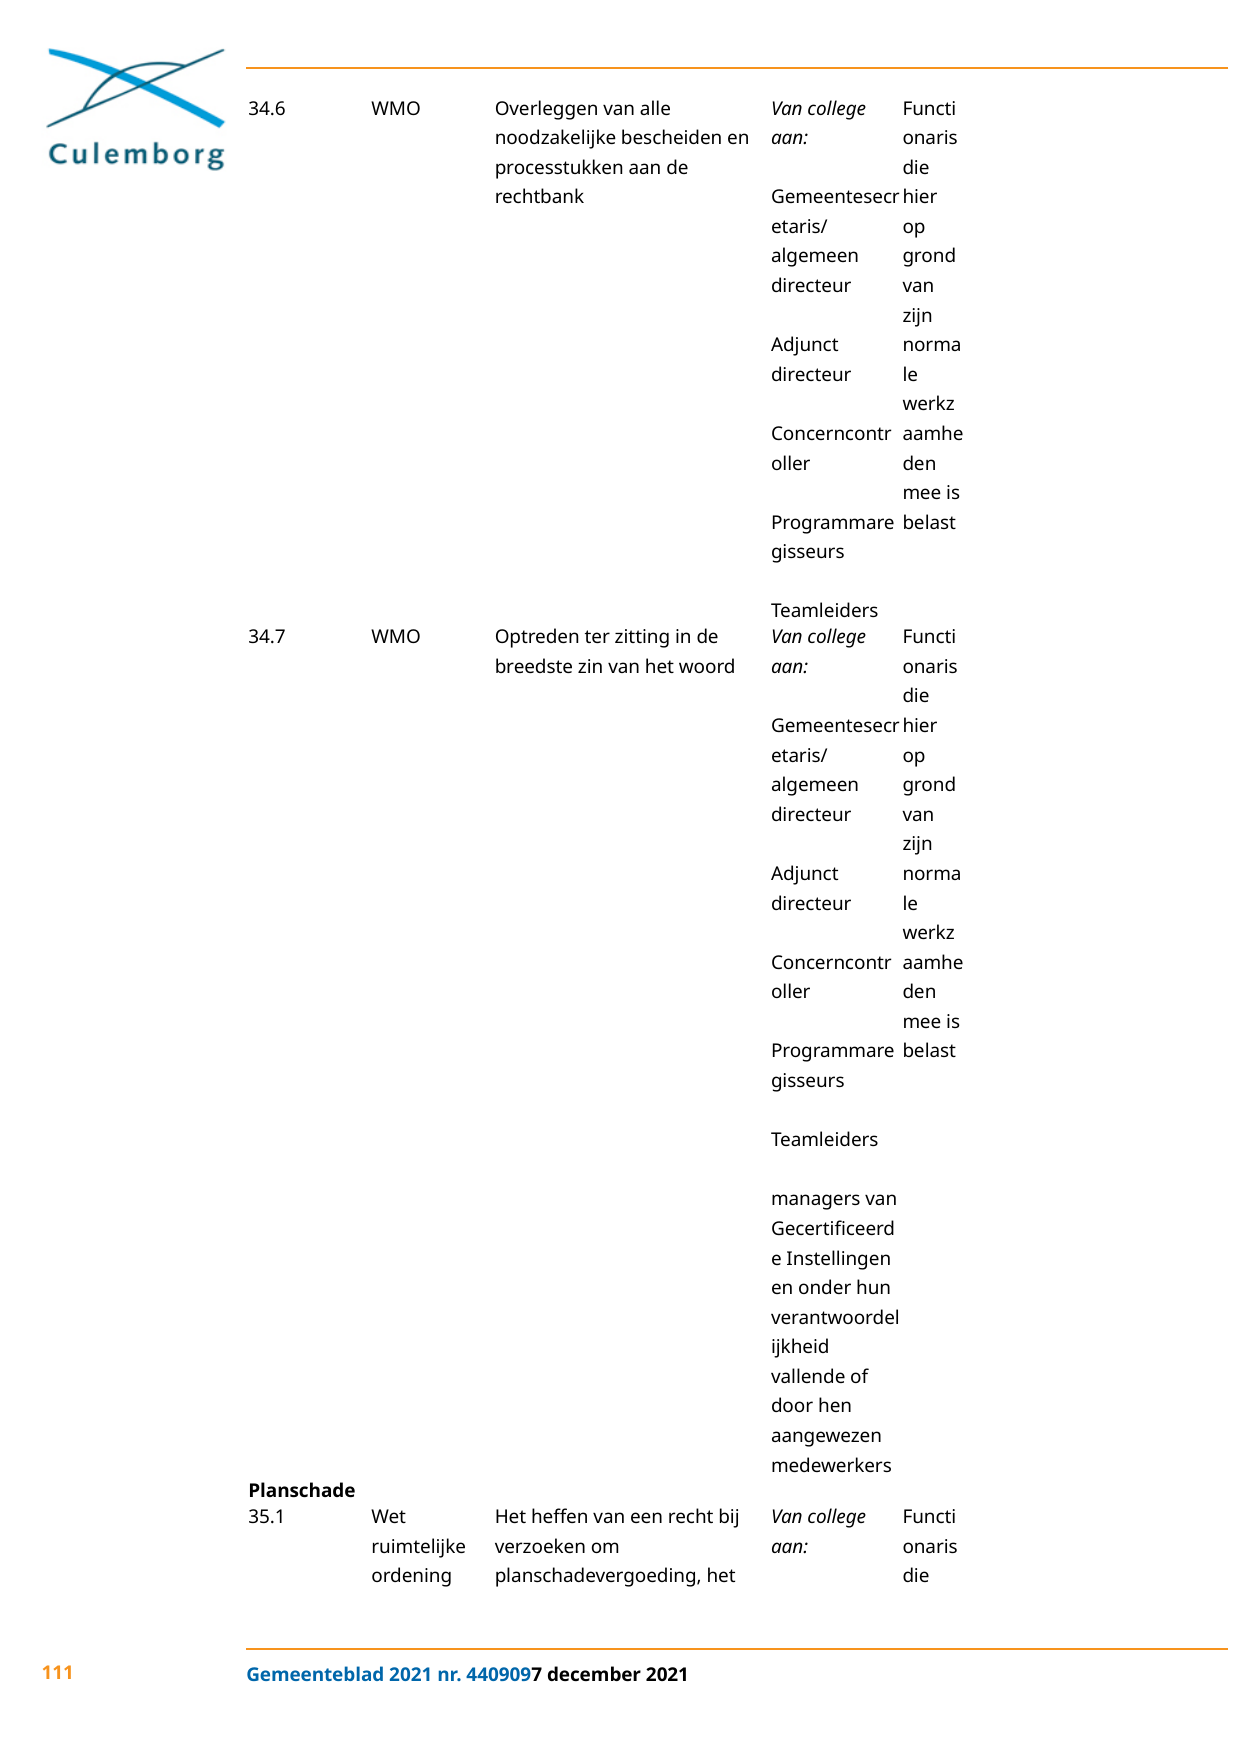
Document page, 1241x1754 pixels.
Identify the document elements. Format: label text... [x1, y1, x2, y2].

table_cell Optreden ter zitting in de breedste zin van het woord [495, 624, 771, 1477]
table_cell [964, 1503, 1090, 1588]
table_cell [964, 95, 1090, 623]
table_cell Van college aan: Gemeentesecretaris/ algemeen directeur Adjunct directeur Concerncontroller Programmaregisseurs Teamleiders managers van Gecertificeerde Instellingen en onder hun verantwoordelijkheid vallende of door hen aangewezen medewerkers [771, 624, 902, 1477]
table_cell WMO [371, 624, 494, 1477]
table_cell Functionaris die hier op grond van zijn normale werkzaamheden mee is belast [902, 624, 964, 1477]
table_cell Overleggen van alle noodzakelijke bescheiden en processtukken aan de rechtbank [495, 95, 771, 623]
table_cell Planschade [248, 1478, 1090, 1503]
table_cell Van college aan: Gemeentesecretaris/ algemeen directeur Adjunct directeur Concerncontroller Programmaregisseurs Teamleiders [771, 95, 902, 623]
table_cell WMO [371, 95, 494, 623]
table_cell 35.1 [248, 1503, 371, 1588]
table_cell 34.7 [248, 624, 371, 1477]
table_cell Het heffen van een recht bij verzoeken om planschadevergoeding, het [495, 1503, 771, 1588]
picture [41, 47, 231, 172]
table_cell [964, 624, 1090, 1477]
table_cell Functionaris die [902, 1503, 964, 1588]
table_cell Functionaris die hier op grond van zijn normale werkzaamheden mee is belast [902, 95, 964, 623]
table_cell Wet ruimtelijke ordening [371, 1503, 494, 1588]
table_cell 34.6 [248, 95, 371, 623]
table_cell Van college aan: [771, 1503, 902, 1588]
